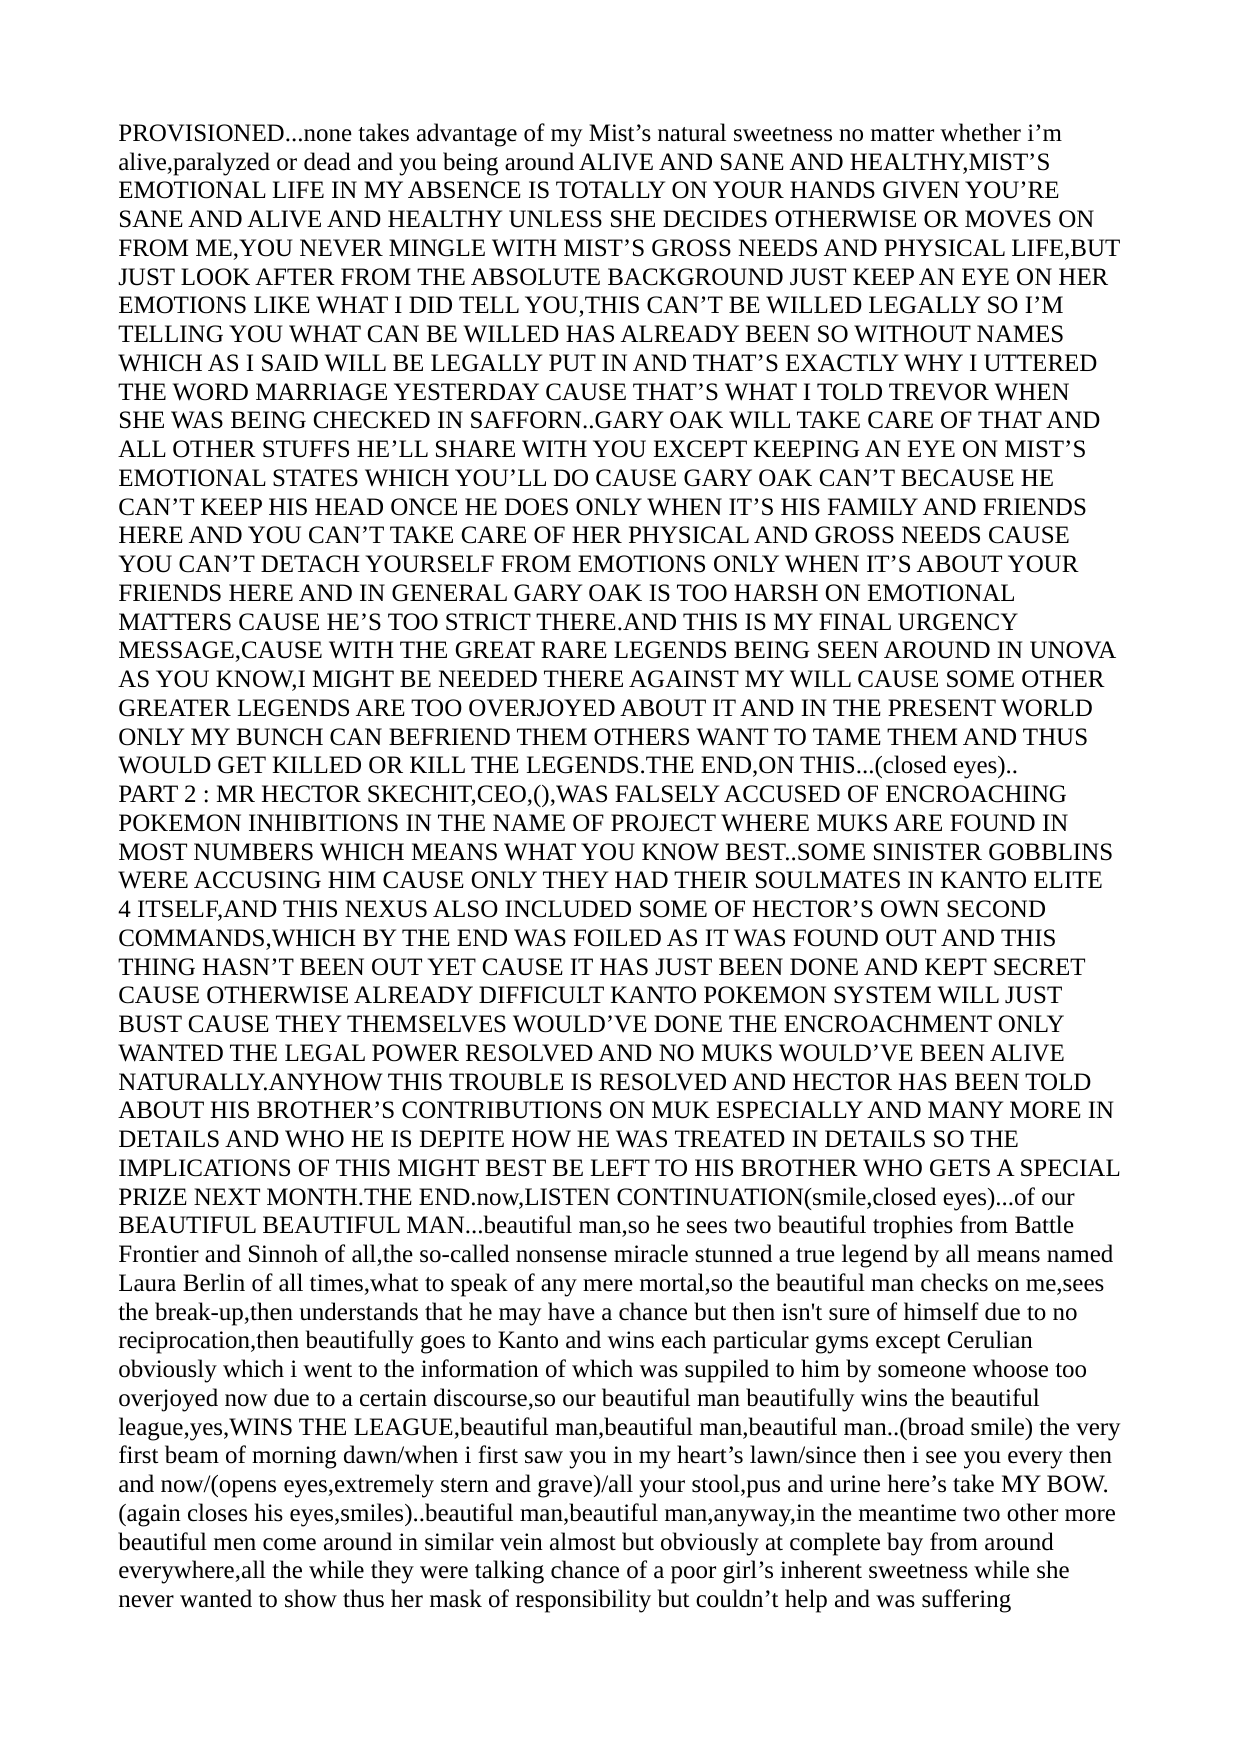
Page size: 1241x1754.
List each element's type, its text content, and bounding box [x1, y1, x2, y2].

text PROVISIONED...none takes advantage of my Mist’s natural sweetness no matter whether i’m alive,paralyzed or dead and you being around ALIVE AND SANE AND HEALTHY,MIST’S EMOTIONAL LIFE IN MY ABSENCE IS TOTALLY ON YOUR HANDS GIVEN YOU’RE SANE AND ALIVE AND HEALTHY UNLESS SHE DECIDES OTHERWISE OR MOVES ON FROM ME,YOU NEVER MINGLE WITH MIST’S GROSS NEEDS AND PHYSICAL LIFE,BUT JUST LOOK AFTER FROM THE ABSOLUTE BACKGROUND JUST KEEP AN EYE ON HER EMOTIONS LIKE WHAT I DID TELL YOU,THIS CAN’T BE WILLED LEGALLY SO I’M TELLING YOU WHAT CAN BE WILLED HAS ALREADY BEEN SO WITHOUT NAMES WHICH AS I SAID WILL BE LEGALLY PUT IN AND THAT’S EXACTLY WHY I UTTERED THE WORD MARRIAGE YESTERDAY CAUSE THAT’S WHAT I TOLD TREVOR WHEN SHE WAS BEING CHECKED IN SAFFORN..GARY OAK WILL TAKE CARE OF THAT AND ALL OTHER STUFFS HE’LL SHARE WITH YOU EXCEPT KEEPING AN EYE ON MIST’S EMOTIONAL STATES WHICH YOU’LL DO CAUSE GARY OAK CAN’T BECAUSE HE CAN’T KEEP HIS HEAD ONCE HE DOES ONLY WHEN IT’S HIS FAMILY AND FRIENDS HERE AND YOU CAN’T TAKE CARE OF HER PHYSICAL AND GROSS NEEDS CAUSE YOU CAN’T DETACH YOURSELF FROM EMOTIONS ONLY WHEN IT’S ABOUT YOUR FRIENDS HERE AND IN GENERAL GARY OAK IS TOO HARSH ON EMOTIONAL MATTERS CAUSE HE’S TOO STRICT THERE.AND THIS IS MY FINAL URGENCY MESSAGE,CAUSE WITH THE GREAT RARE LEGENDS BEING SEEN AROUND IN UNOVA AS YOU KNOW,I MIGHT BE NEEDED THERE AGAINST MY WILL CAUSE SOME OTHER GREATER LEGENDS ARE TOO OVERJOYED ABOUT IT AND IN THE PRESENT WORLD ONLY MY BUNCH CAN BEFRIEND THEM OTHERS WANT TO TAME THEM AND THUS WOULD GET KILLED OR KILL THE LEGENDS.THE END,ON THIS...(closed eyes).. [118, 118, 1122, 779]
text PART 2 : MR HECTOR SKECHIT,CEO,(),WAS FALSELY ACCUSED OF ENCROACHING POKEMON INHIBITIONS IN THE NAME OF PROJECT WHERE MUKS ARE FOUND IN MOST NUMBERS WHICH MEANS WHAT YOU KNOW BEST..SOME SINISTER GOBBLINS WERE ACCUSING HIM CAUSE ONLY THEY HAD THEIR SOULMATES IN KANTO ELITE 4 ITSELF,AND THIS NEXUS ALSO INCLUDED SOME OF HECTOR’S OWN SECOND COMMANDS,WHICH BY THE END WAS FOILED AS IT WAS FOUND OUT AND THIS THING HASN’T BEEN OUT YET CAUSE IT HAS JUST BEEN DONE AND KEPT SECRET CAUSE OTHERWISE ALREADY DIFFICULT KANTO POKEMON SYSTEM WILL JUST BUST CAUSE THEY THEMSELVES WOULD’VE DONE THE ENCROACHMENT ONLY WANTED THE LEGAL POWER RESOLVED AND NO MUKS WOULD’VE BEEN ALIVE NATURALLY.ANYHOW THIS TROUBLE IS RESOLVED AND HECTOR HAS BEEN TOLD ABOUT HIS BROTHER’S CONTRIBUTIONS ON MUK ESPECIALLY AND MANY MORE IN DETAILS AND WHO HE IS DEPITE HOW HE WAS TREATED IN DETAILS SO THE IMPLICATIONS OF THIS MIGHT BEST BE LEFT TO HIS BROTHER WHO GETS A SPECIAL PRIZE NEXT MONTH.THE END.now,LISTEN CONTINUATION(smile,closed eyes)...of our BEAUTIFUL BEAUTIFUL MAN...beautiful man,so he sees two beautiful trophies from Battle Frontier and Sinnoh of all,the so-called nonsense miracle stunned a true legend by all means named Laura Berlin of all times,what to speak of any mere mortal,so the beautiful man checks on me,sees the break-up,then understands that he may have a chance but then isn't sure of himself due to no reciprocation,then beautifully goes to Kanto and wins each particular gyms except Cerulian obviously which i went to the information of which was suppiled to him by someone whoose too overjoyed now due to a certain discourse,so our beautiful man beautifully wins the beautiful league,yes,WINS THE LEAGUE,beautiful man,beautiful man,beautiful man..(broad smile) the very first beam of morning dawn/when i first saw you in my heart’s lawn/since then i see you every then and now/(opens eyes,extremely stern and grave)/all your stool,pus and urine here’s take MY BOW.(again closes his eyes,smiles)..beautiful man,beautiful man,anyway,in the meantime two other more beautiful men come around in similar vein almost but obviously at complete bay from around everywhere,all the while they were talking chance of a poor girl’s inherent sweetness while she never wanted to show thus her mask of responsibility but couldn’t help and was suffering [118, 779, 1122, 1613]
